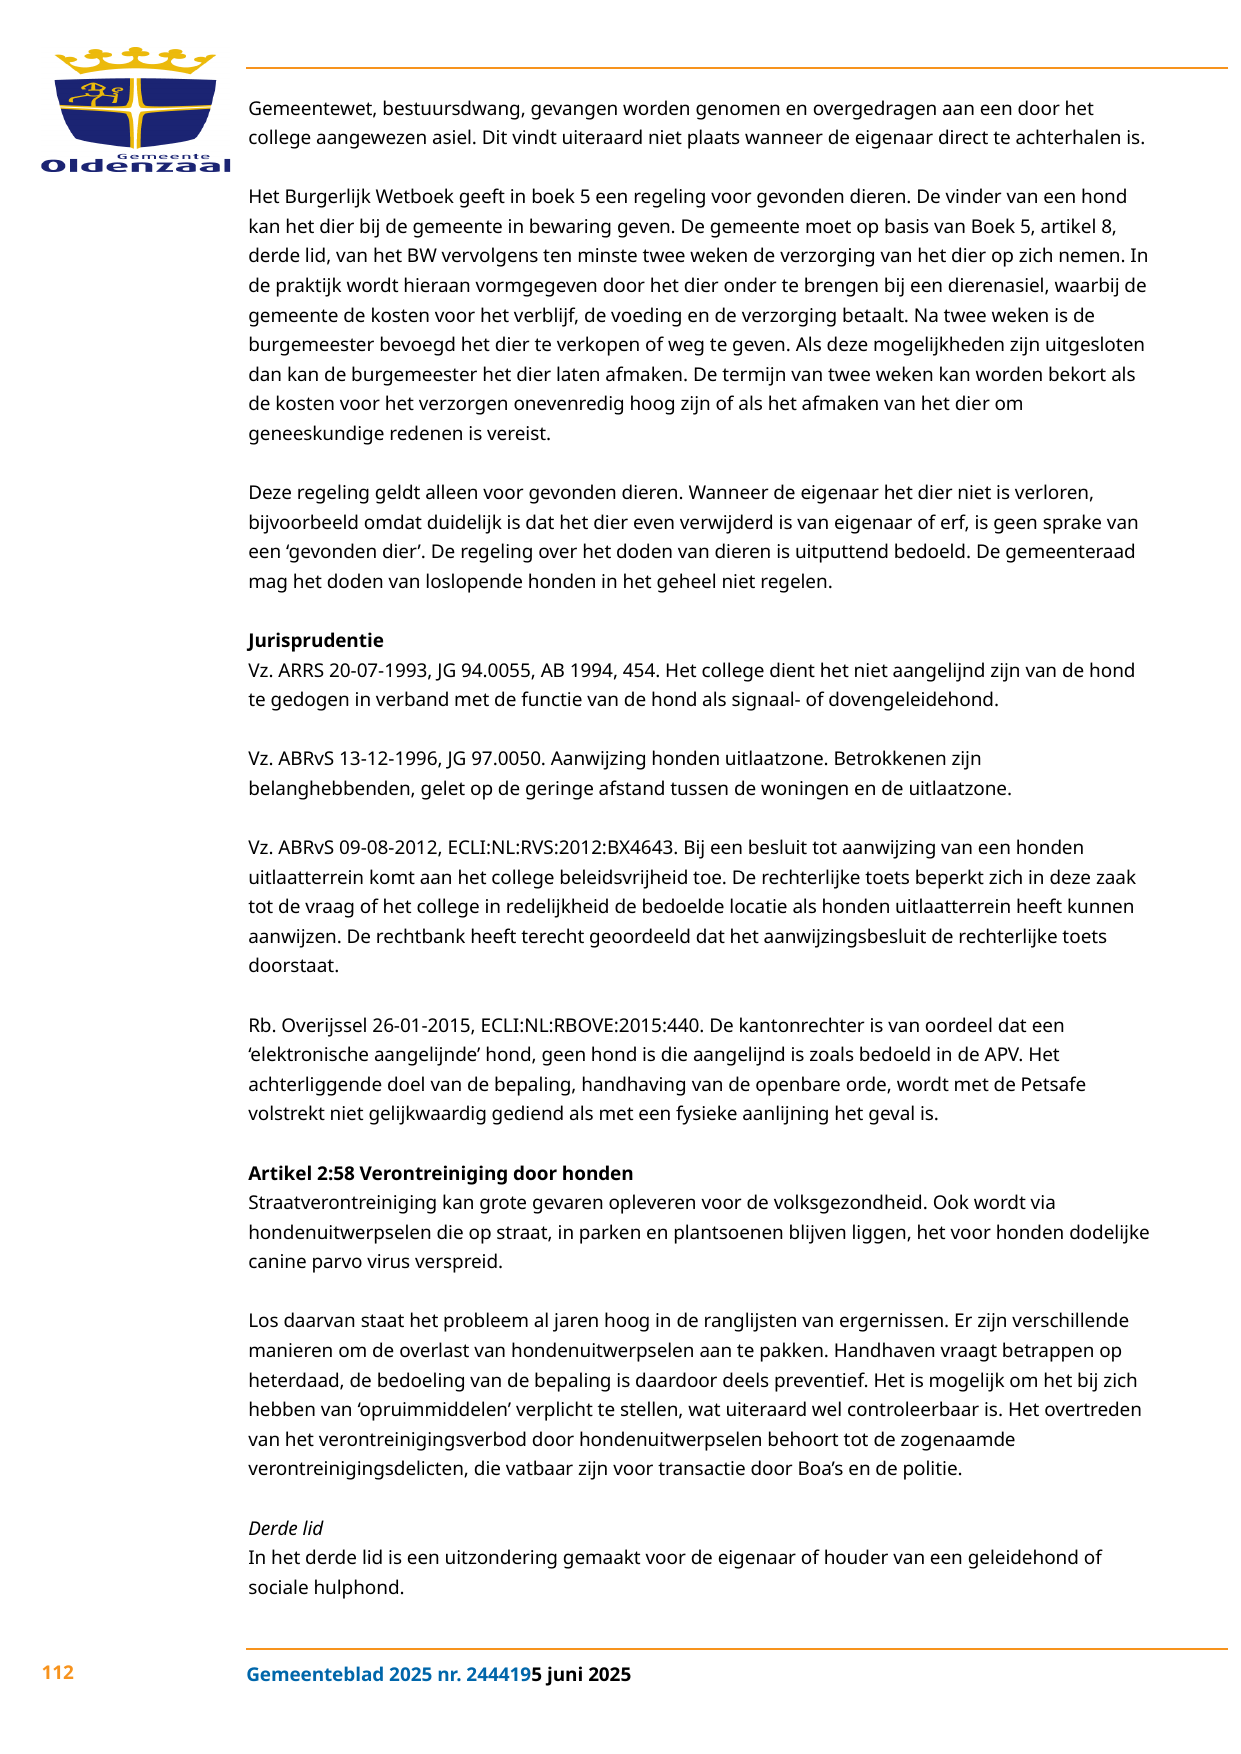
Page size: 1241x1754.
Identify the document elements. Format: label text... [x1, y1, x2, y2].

text Los daarvan staat het probleem al jaren hoog in de ranglijsten van ergernissen. Er zijn verschillende manieren om de overlast van hondenuitwerpselen aan te pakken. Handhaven vraagt betrappen op heterdaad, de bedoeling van de bepaling is daardoor deels preventief. Het is mogelijk om het bij zich hebben van ‘opruimmiddelen’ verplicht te stellen, wat uiteraard wel controleerbaar is. Het overtreden van het verontreinigingsverbod door hondenuitwerpselen behoort tot de zogenaamde verontreinigingsdelicten, die vatbaar zijn voor transactie door Boa’s en de politie. [248, 1308, 1152, 1481]
text Jurisprudentie [248, 627, 1152, 653]
text Gemeentewet, bestuursdwang, gevangen worden genomen en overgedragen aan een door het college aangewezen asiel. Dit vindt uiteraard niet plaats wanneer de eigenaar direct te achterhalen is. [248, 95, 1152, 150]
text Vz. ABRvS 09-08-2012, ECLI:NL:RVS:2012:BX4643. Bij een besluit tot aanwijzing van een honden uitlaatterrein komt aan het college beleidsvrijheid toe. De rechterlijke toets beperkt zich in deze zaak tot de vraag of het college in redelijkheid de bedoelde locatie als honden uitlaatterrein heeft kunnen aanwijzen. De rechtbank heeft terecht geoordeeld dat het aanwijzingsbesluit de rechterlijke toets doorstaat. [248, 834, 1152, 978]
text Het Burgerlijk Wetboek geeft in boek 5 een regeling voor gevonden dieren. De vinder van een hond kan het dier bij de gemeente in bewaring geven. De gemeente moet op basis van Boek 5, artikel 8, derde lid, van het BW vervolgens ten minste twee weken de verzorging van het dier op zich nemen. In de praktijk wordt hieraan vormgegeven door het dier onder te brengen bij een dierenasiel, waarbij de gemeente de kosten voor het verblijf, de voeding en de verzorging betaalt. Na twee weken is de burgemeester bevoegd het dier te verkopen of weg te geven. Als deze mogelijkheden zijn uitgesloten dan kan de burgemeester het dier laten afmaken. De termijn van twee weken kan worden bekort als de kosten voor het verzorgen onevenredig hoog zijn of als het afmaken van het dier om geneeskundige redenen is vereist. [248, 183, 1152, 446]
text Deze regeling geldt alleen voor gevonden dieren. Wanneer de eigenaar het dier niet is verloren, bijvoorbeeld omdat duidelijk is dat het dier even verwijderd is van eigenaar of erf, is geen sprake van een ‘gevonden dier’. De regeling over het doden van dieren is uitputtend bedoeld. De gemeenteraad mag het doden van loslopende honden in het geheel niet regelen. [248, 479, 1152, 594]
picture [41, 47, 231, 172]
text Straatverontreiniging kan grote gevaren opleveren voor de volksgezondheid. Ook wordt via hondenuitwerpselen die op straat, in parken en plantsoenen blijven liggen, het voor honden dodelijke canine parvo virus verspreid. [248, 1189, 1152, 1274]
text Artikel 2:58 Verontreiniging door honden [248, 1160, 1152, 1186]
text Vz. ARRS 20-07-1993, JG 94.0055, AB 1994, 454. Het college dient het niet aangelijnd zijn van de hond te gedogen in verband met de functie van de hond als signaal- of dovengeleidehond. [248, 657, 1152, 712]
text In het derde lid is een uitzondering gemaakt voor de eigenaar of houder van een geleidehond of sociale hulphond. [248, 1544, 1152, 1600]
text Vz. ABRvS 13-12-1996, JG 97.0050. Aanwijzing honden uitlaatzone. Betrokkenen zijn belanghebbenden, gelet op de geringe afstand tussen de woningen en de uitlaatzone. [248, 746, 1152, 801]
text Derde lid [248, 1515, 1152, 1541]
text Rb. Overijssel 26-01-2015, ECLI:NL:RBOVE:2015:440. De kantonrechter is van oordeel dat een ‘elektronische aangelijnde’ hond, geen hond is die aangelijnd is zoals bedoeld in de APV. Het achterliggende doel van de bepaling, handhaving van de openbare orde, wordt met de Petsafe volstrekt niet gelijkwaardig gediend als met een fysieke aanlijning het geval is. [248, 1012, 1152, 1126]
